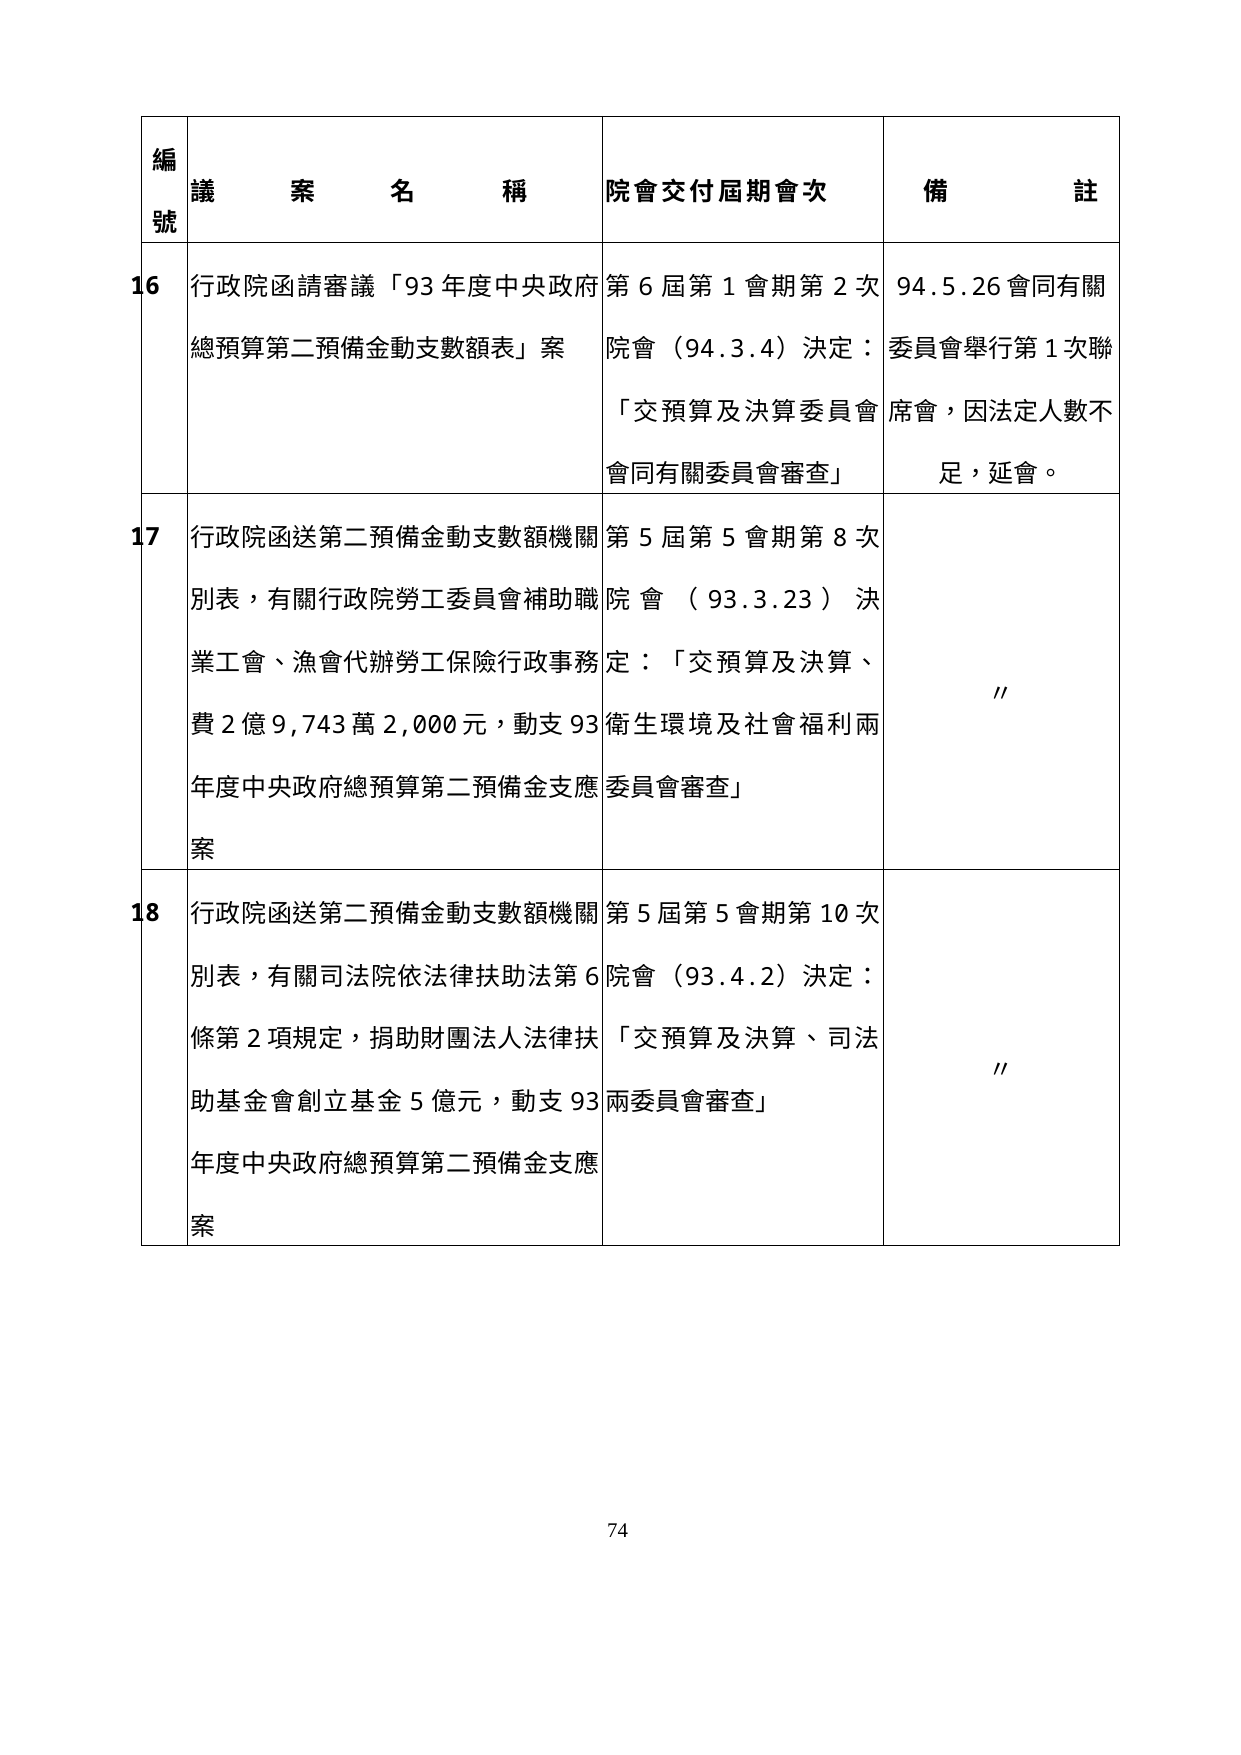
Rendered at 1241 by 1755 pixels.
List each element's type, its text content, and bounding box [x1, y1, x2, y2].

table_cell 行政院函請審議「93年度中央政府總預算第二預備金動支數額表」案 [188, 243, 602, 493]
table_cell 第6屆第1會期第2次院會（94.3.4）決定：「交預算及決算委員會會同有關委員會審查」 [603, 243, 883, 493]
table_cell [142, 870, 187, 1245]
table_header 議 案 名 稱 [188, 117, 602, 242]
table_cell 第5屆第5會期第10次院會（93.4.2）決定：「交預算及決算、司法兩委員會審查」 [603, 870, 883, 1245]
table_cell 第5屆第5會期第8次院會（93.3.23）決定：「交預算及決算、衛生環境及社會福利兩委員會審查」 [603, 494, 883, 869]
table_cell [142, 494, 187, 869]
table_cell 〃 [884, 870, 1119, 1245]
table_cell 94.5.26會同有關委員會舉行第1次聯席會，因法定人數不足，延會。 [884, 243, 1119, 493]
table_cell 行政院函送第二預備金動支數額機關別表，有關行政院勞工委員會補助職業工會、漁會代辦勞工保險行政事務費2億9,743萬2,000元，動支93年度中央政府總預算第二預備金支應案 [188, 494, 602, 869]
table_cell 〃 [884, 494, 1119, 869]
table_header 編號 [142, 117, 187, 242]
table_cell 行政院函送第二預備金動支數額機關別表，有關司法院依法律扶助法第6條第2項規定，捐助財團法人法律扶助基金會創立基金5億元，動支93年度中央政府總預算第二預備金支應案 [188, 870, 602, 1245]
table_header 備 註 [884, 117, 1119, 242]
table_header 院會交付屆期會次 [603, 117, 883, 242]
table_cell [142, 243, 187, 493]
